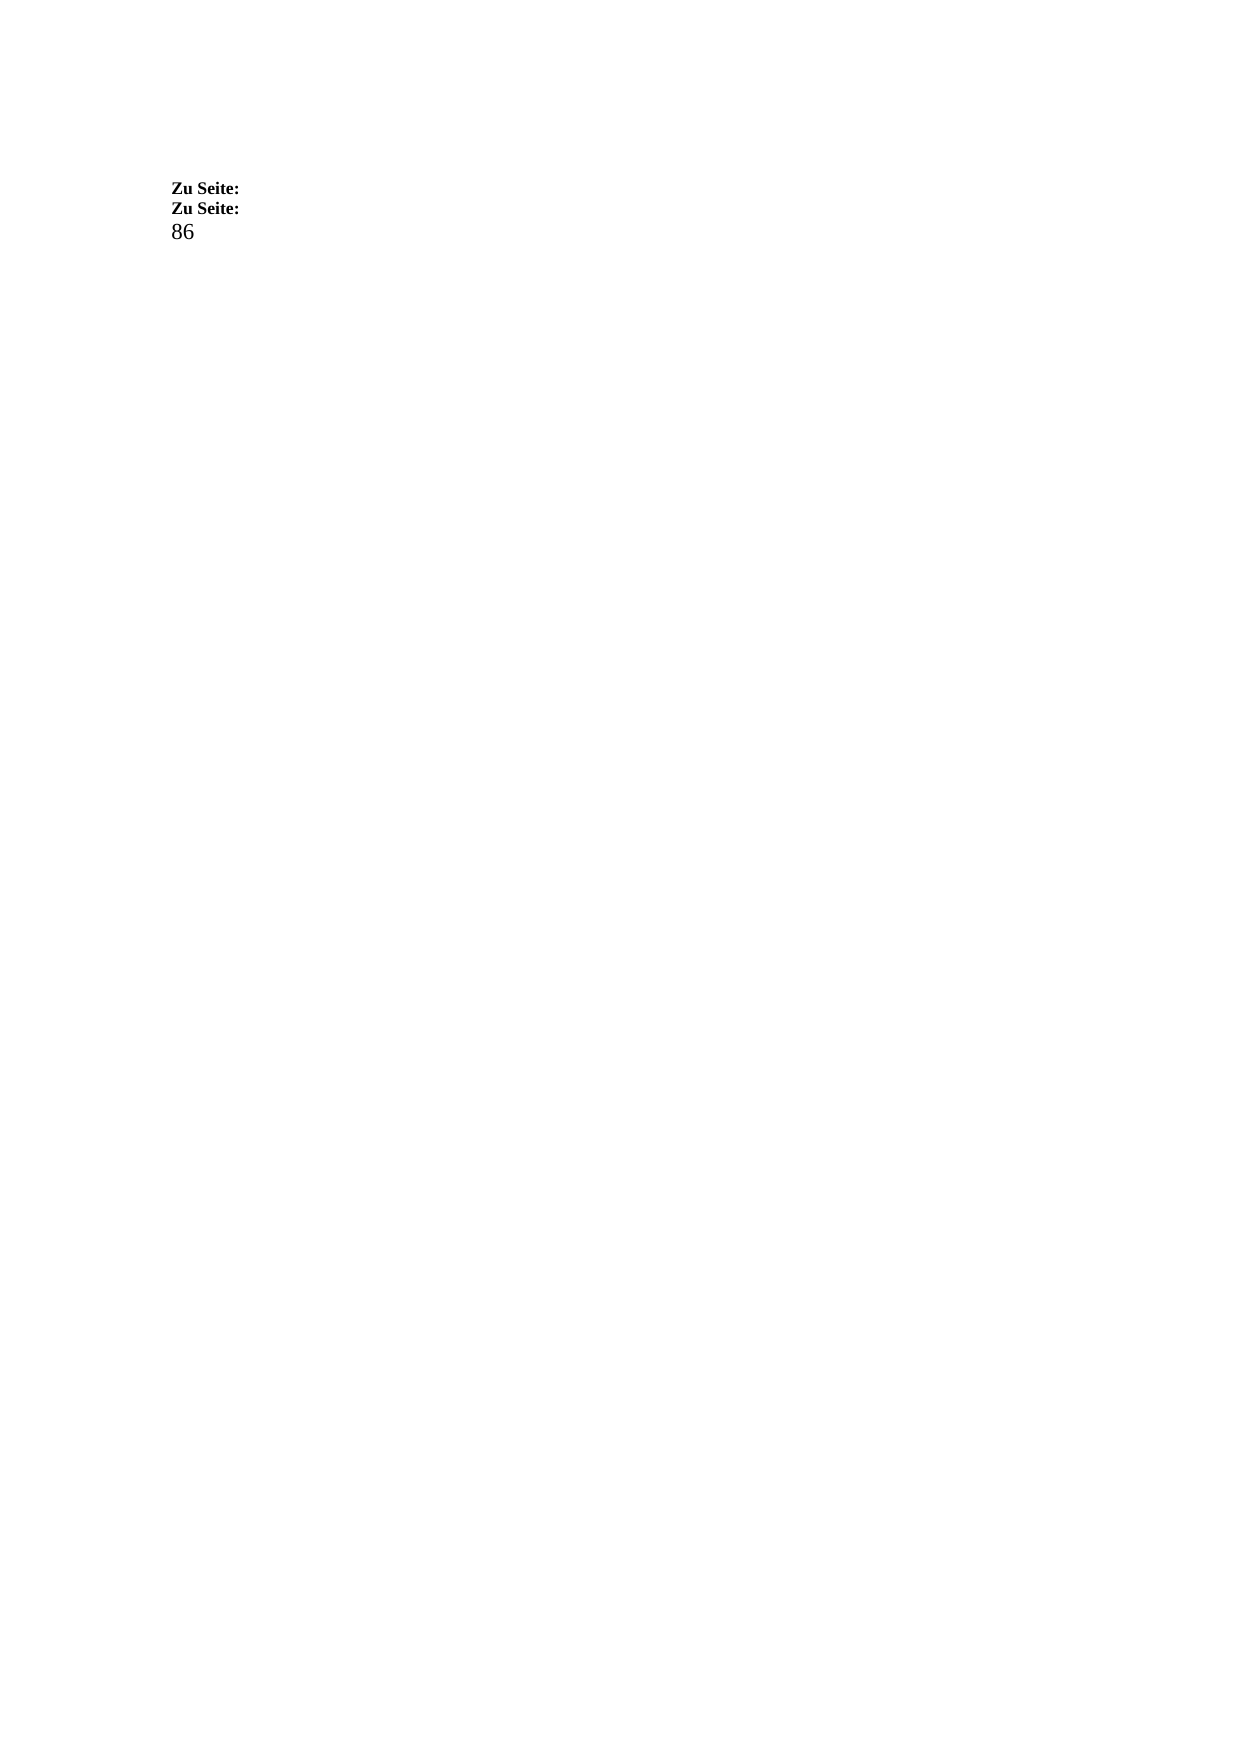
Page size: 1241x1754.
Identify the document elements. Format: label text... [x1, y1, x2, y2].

text 86 [171, 218, 1103, 245]
